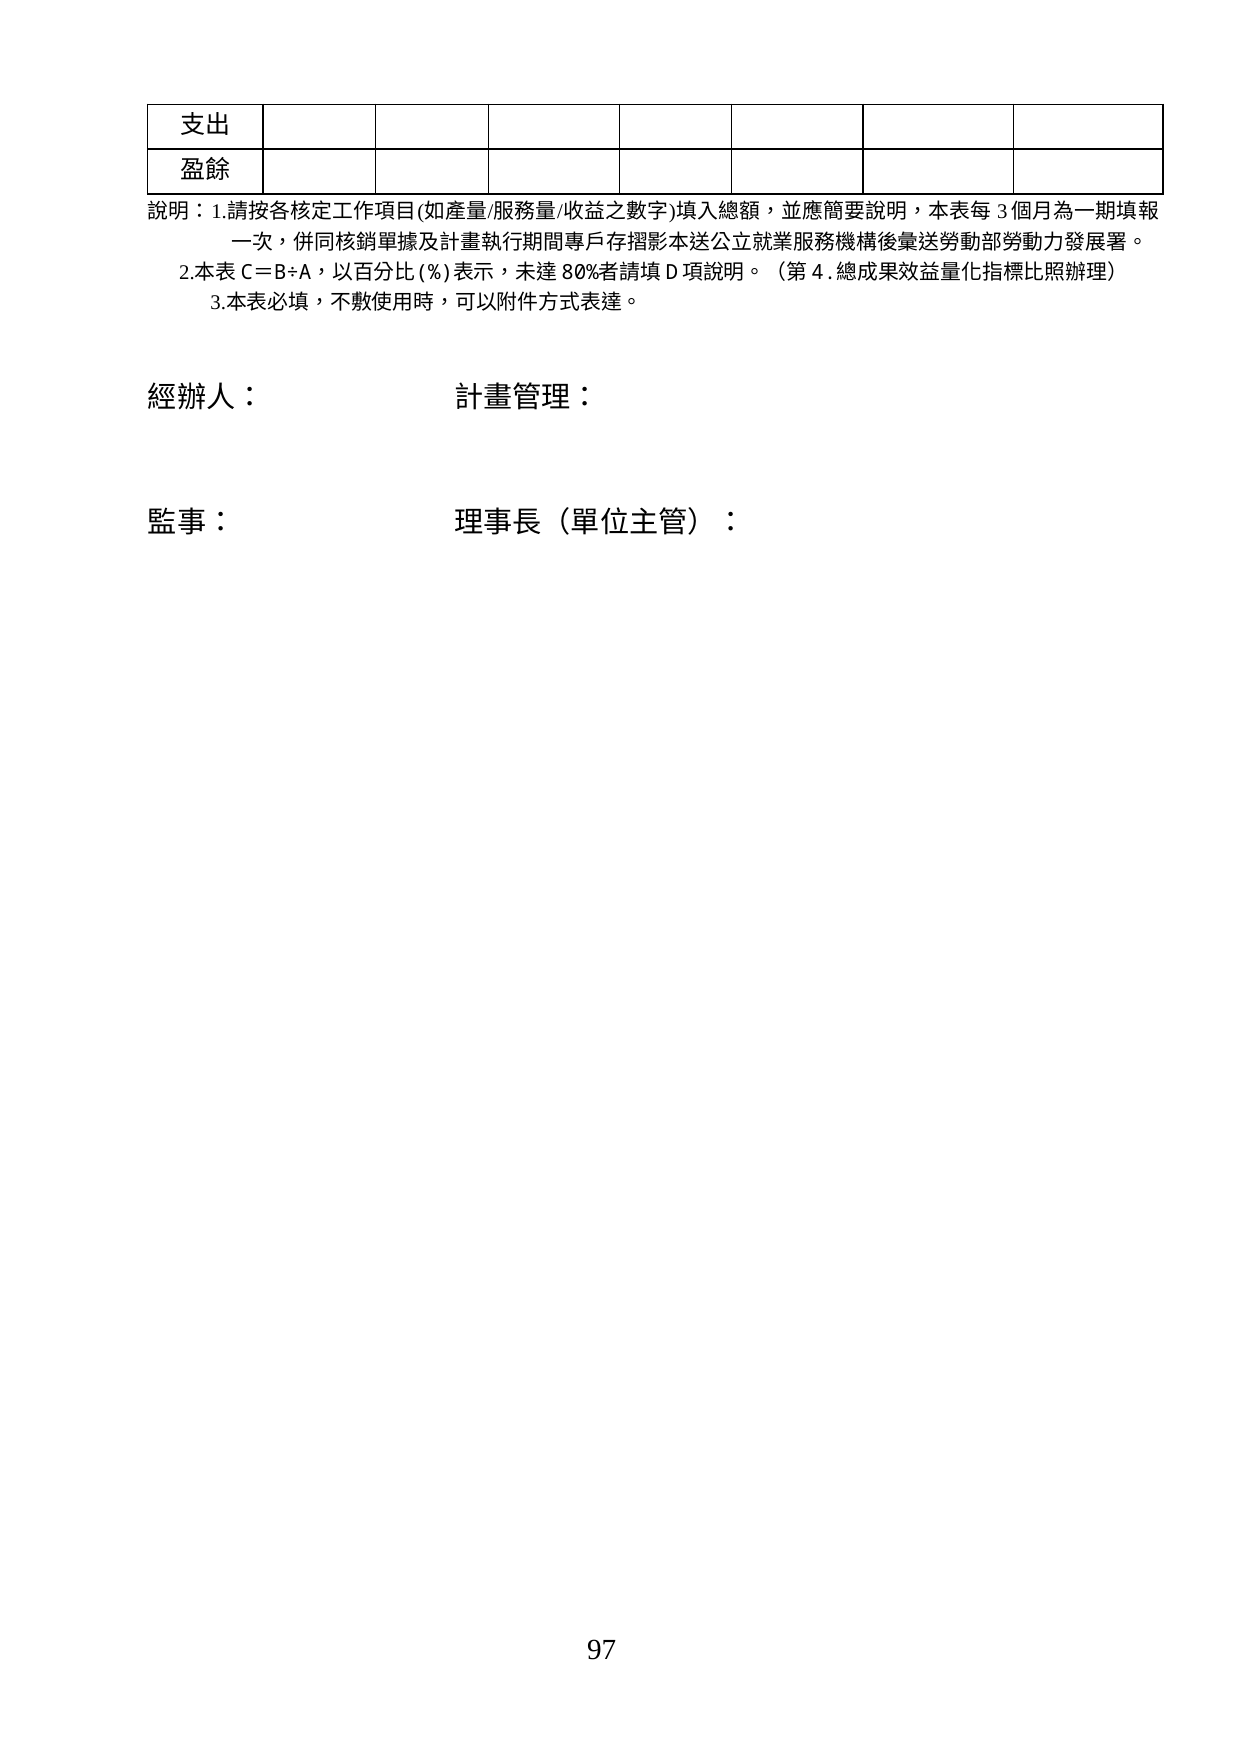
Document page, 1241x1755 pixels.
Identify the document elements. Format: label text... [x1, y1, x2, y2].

table_cell [264, 105, 375, 148]
table_cell [864, 150, 1013, 193]
text 經辦人： 計畫管理： [148, 353, 1093, 416]
table_cell [489, 105, 619, 148]
table_cell 支出 [148, 105, 262, 148]
table_cell [264, 150, 375, 193]
table_cell [1014, 150, 1162, 193]
text 3.本表必填，不敷使用時，可以附件方式表達。 [148, 286, 1093, 316]
table_cell [489, 150, 619, 193]
text 說明：1.請按各核定工作項目(如產量/服務量/收益之數字)填入總額，並應簡要說明，本表每3個月為一期填報一次，併同核銷單據及計畫執行期間專戶存摺影本送公立就業服務機構後彙送勞動部勞動力發展署。 [148, 195, 1160, 255]
table_cell [1014, 105, 1162, 148]
table_cell [376, 105, 488, 148]
table_cell [376, 150, 488, 193]
table_cell [864, 105, 1013, 148]
table_cell [620, 150, 731, 193]
table_cell [732, 105, 862, 148]
text 監事： 理事長（單位主管）： [148, 478, 1093, 541]
table_cell [620, 105, 731, 148]
table_cell 盈餘 [148, 150, 262, 193]
table_cell [732, 150, 862, 193]
text 2.本表C＝B÷A，以百分比(%)表示，未達80%者請填D項說明。（第4.總成果效益量化指標比照辦理） [148, 255, 1160, 286]
